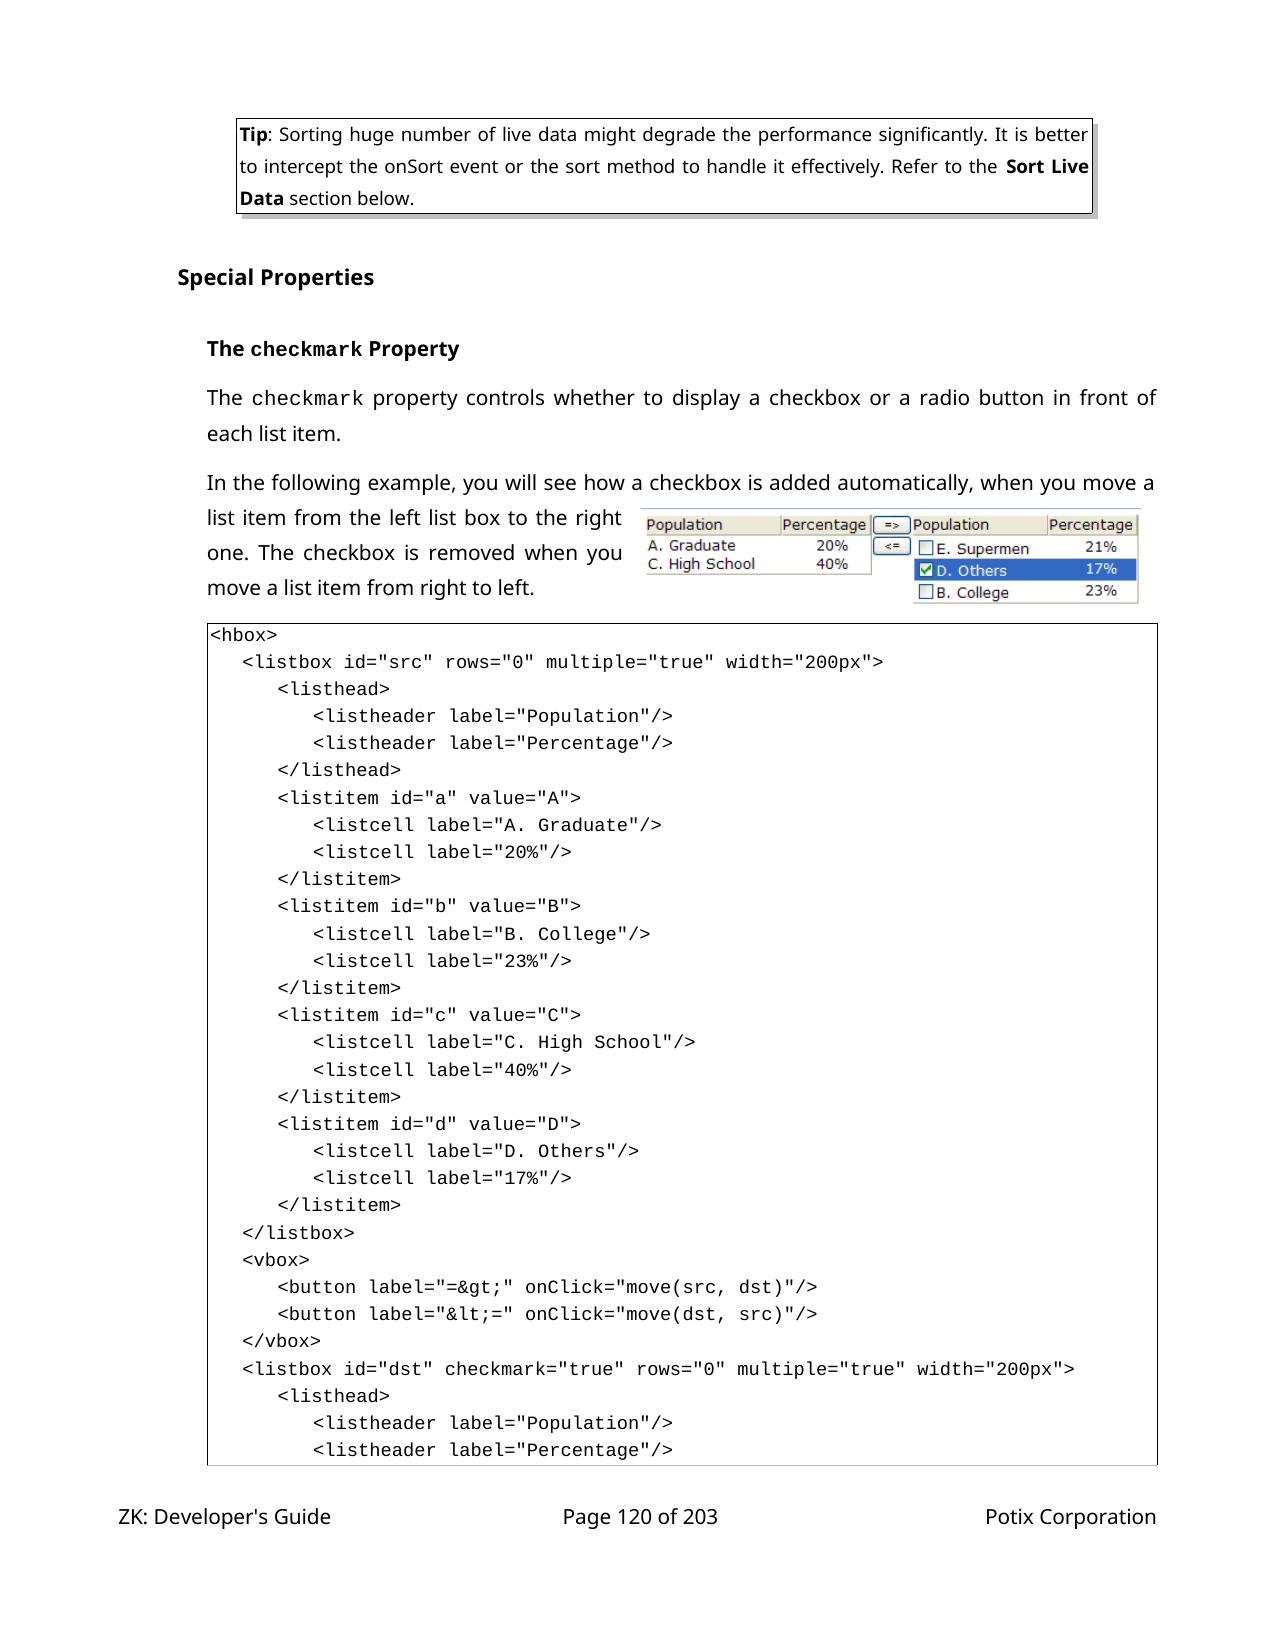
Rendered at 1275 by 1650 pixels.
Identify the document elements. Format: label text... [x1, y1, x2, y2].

text <listitem id="c" value="C"> [208, 1003, 1157, 1027]
text <button label="&lt;=" onClick="move(dst, src)"/> [208, 1302, 1157, 1326]
text <listhead> [208, 677, 1157, 701]
text </listitem> [208, 1084, 1157, 1109]
text <listbox id="src" rows="0" multiple="true" width="200px"> [208, 649, 1157, 674]
text <listcell label="C. High School"/> [208, 1030, 1157, 1054]
text </listitem> [208, 976, 1157, 1000]
text <vbox> [208, 1248, 1157, 1272]
picture [640, 508, 1142, 606]
text </listbox> [208, 1221, 1157, 1245]
subtitle Special Properties [177, 262, 1157, 292]
text <listcell label="20%"/> [208, 840, 1157, 864]
text </vbox> [208, 1329, 1157, 1353]
text <listcell label="A. Graduate"/> [208, 813, 1157, 837]
text <listheader label="Population"/> [208, 1411, 1157, 1435]
text <listhead> [208, 1384, 1157, 1408]
text <listcell label="D. Others"/> [208, 1139, 1157, 1163]
text <listheader label="Percentage"/> [208, 1438, 1157, 1465]
text <listcell label="23%"/> [208, 949, 1157, 973]
text The checkmark property controls whether to display a checkbox or a radio button in front of each list item. [207, 383, 1157, 447]
text <listcell label="B. College"/> [208, 921, 1157, 946]
text Tip: Sorting huge number of live data might degrade the performance significantly. It is better to intercept the onSort event or the sort method to handle it effectively. Refer to the Sort Live Data section below. [237, 119, 1092, 213]
text In the following example, you will see how a checkbox is added automatically, when you move a list item from the left list box to the right one. The checkbox is removed when you move a list item from right to left. [207, 468, 1157, 602]
text <listbox id="dst" checkmark="true" rows="0" multiple="true" width="200px"> [208, 1356, 1157, 1381]
text </listitem> [208, 867, 1157, 891]
text <listheader label="Percentage"/> [208, 731, 1157, 755]
text <listitem id="d" value="D"> [208, 1112, 1157, 1136]
text <listitem id="b" value="B"> [208, 894, 1157, 918]
text <button label="=&gt;" onClick="move(src, dst)"/> [208, 1275, 1157, 1299]
text <listcell label="17%"/> [208, 1166, 1157, 1190]
text <listcell label="40%"/> [208, 1057, 1157, 1082]
subtitle The checkmark Property [207, 334, 1157, 363]
text <hbox> [208, 624, 1157, 647]
text <listitem id="a" value="A"> [208, 786, 1157, 810]
text </listitem> [208, 1193, 1157, 1218]
text <listheader label="Population"/> [208, 704, 1157, 728]
text </listhead> [208, 758, 1157, 783]
